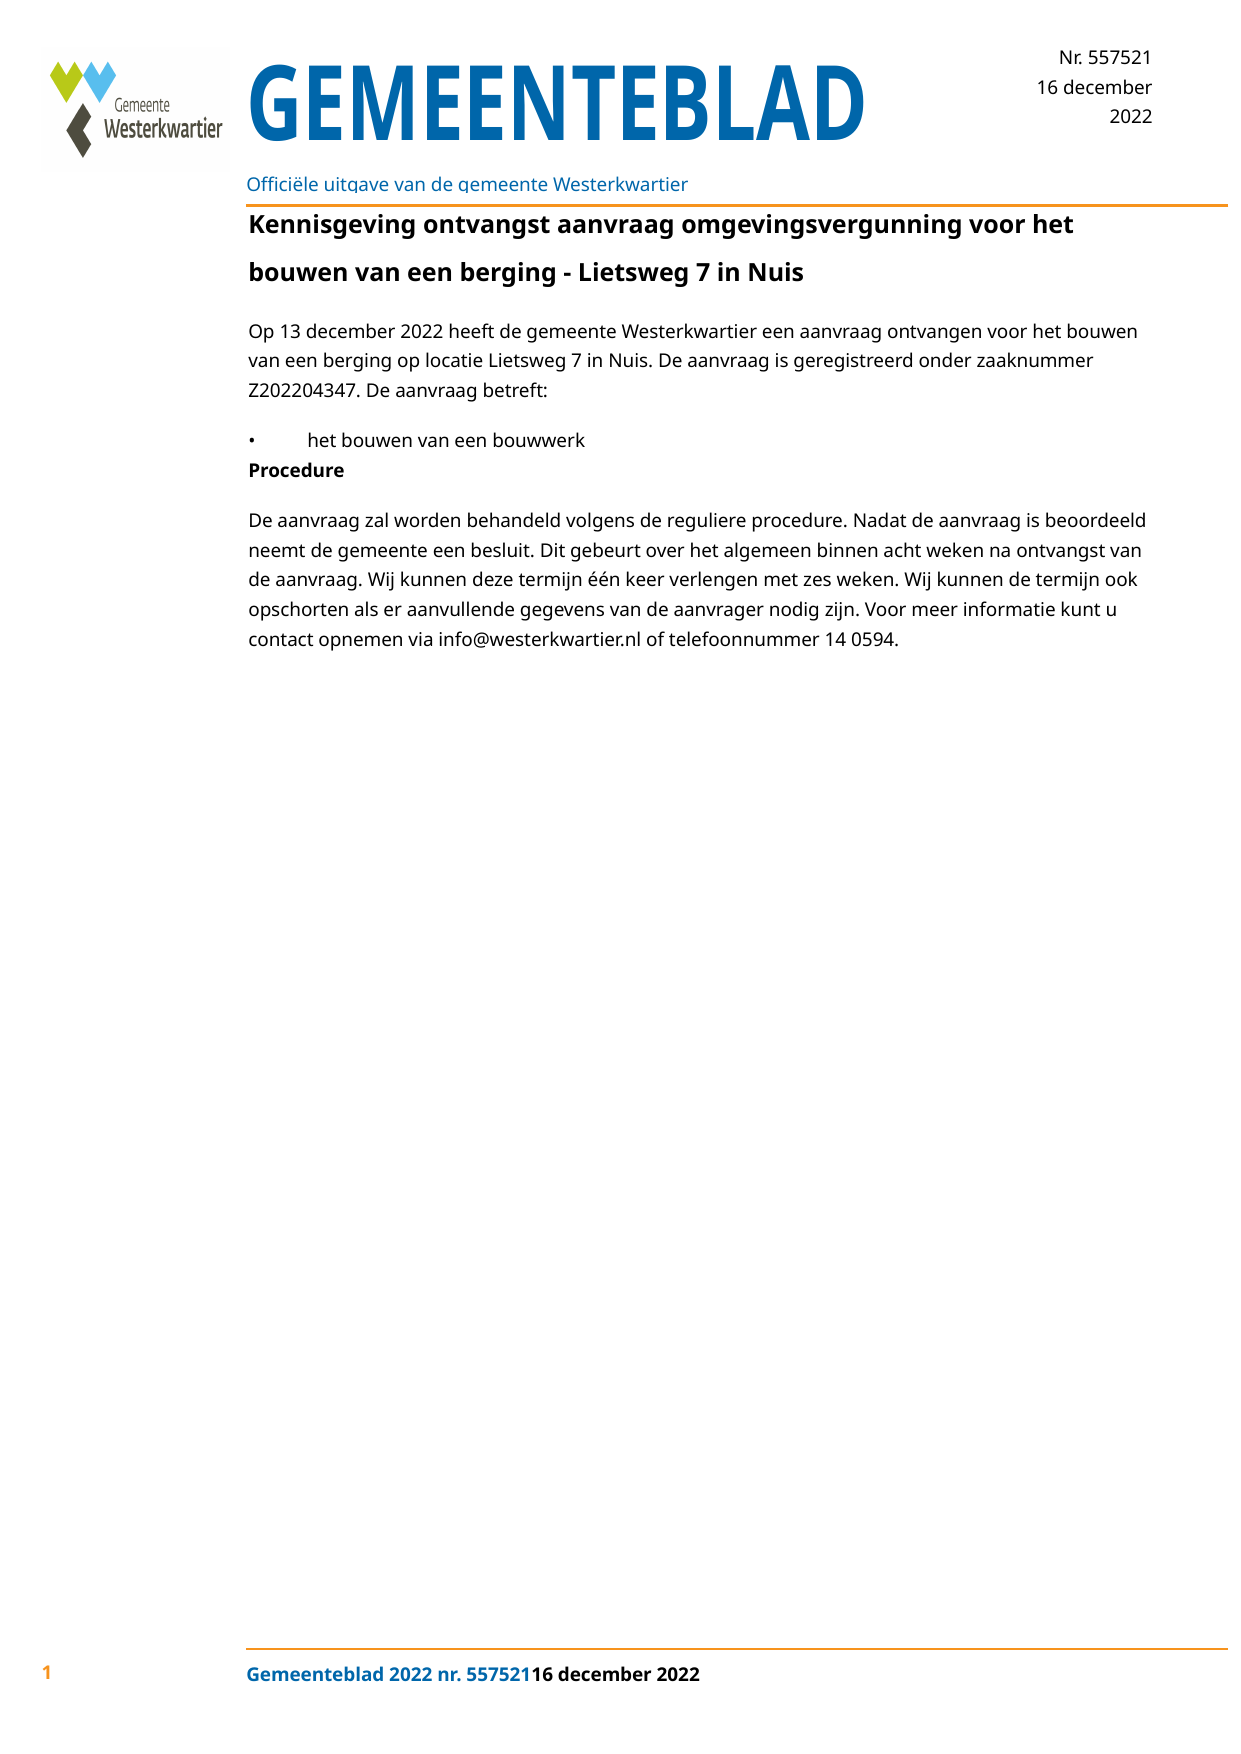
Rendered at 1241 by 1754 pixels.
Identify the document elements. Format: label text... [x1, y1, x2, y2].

text Kennisgeving ontvangst aanvraag omgevingsvergunning voor het bouwen van een berging - Lietsweg 7 in Nuis [248, 207, 1152, 288]
text Op 13 december 2022 heeft de gemeente Westerkwartier een aanvraag ontvangen voor het bouwen van een berging op locatie Lietsweg 7 in Nuis. De aanvraag is geregistreerd onder zaaknummer Z202204347. De aanvraag betreft: [248, 318, 1152, 403]
list het bouwen van een bouwwerk [248, 427, 1152, 453]
picture [41, 47, 231, 172]
text De aanvraag zal worden behandeld volgens de reguliere procedure. Nadat de aanvraag is beoordeeld neemt de gemeente een besluit. Dit gebeurt over het algemeen binnen acht weken na ontvangst van de aanvraag. Wij kunnen deze termijn één keer verlengen met zes weken. Wij kunnen de termijn ook opschorten als er aanvullende gegevens van de aanvrager nodig zijn. Voor meer informatie kunt u contact opnemen via info@westerkwartier.nl of telefoonnummer 14 0594. [248, 507, 1152, 652]
text Procedure [248, 457, 1152, 483]
